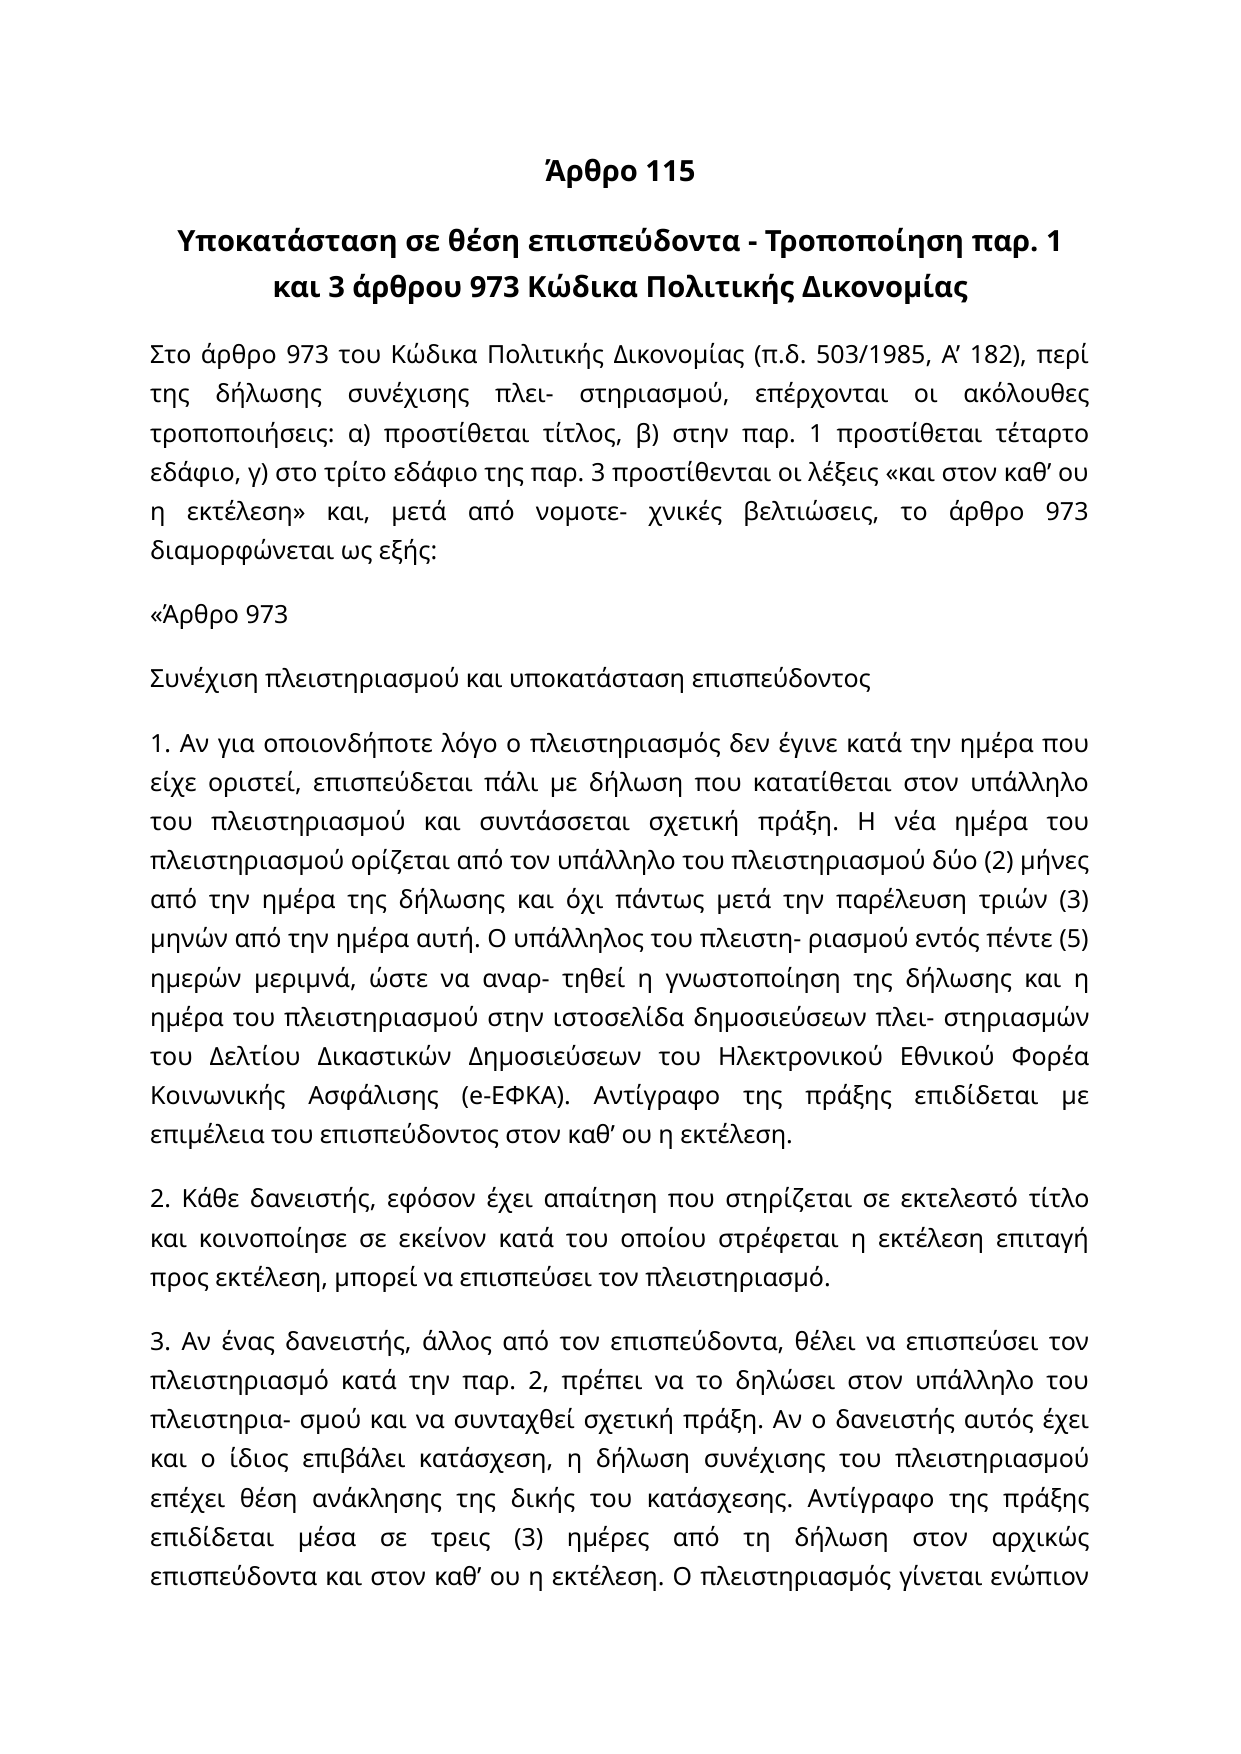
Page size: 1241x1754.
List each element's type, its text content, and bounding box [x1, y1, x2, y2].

text «Άρθρο 973 [150, 597, 1090, 631]
subtitle Άρθρο 115 [150, 150, 1090, 190]
text 1. Αν για οποιονδήποτε λόγο ο πλειστηριασμός δεν έγινε κατά την ημέρα που είχε οριστεί, επισπεύδεται πάλι με δήλωση που κατατίθεται στον υπάλληλο του πλειστηριασμού και συντάσσεται σχετική πράξη. Η νέα ημέρα του πλειστηριασμού ορίζεται από τον υπάλληλο του πλειστηριασμού δύο (2) μήνες από την ημέρα της δήλωσης και όχι πάντως μετά την παρέλευση τριών (3) μηνών από την ημέρα αυτή. Ο υπάλληλος του πλειστη- ριασμού εντός πέντε (5) ημερών μεριμνά, ώστε να αναρ- τηθεί η γνωστοποίηση της δήλωσης και η ημέρα του πλειστηριασμού στην ιστοσελίδα δημοσιεύσεων πλει- στηριασμών του Δελτίου Δικαστικών Δημοσιεύσεων του Ηλεκτρονικού Εθνικού Φορέα Κοινωνικής Ασφάλισης (e-ΕΦΚΑ). Αντίγραφο της πράξης επιδίδεται με επιμέλεια του επισπεύδοντος στον καθ’ ου η εκτέλεση. [150, 725, 1090, 1151]
text 3. Αν ένας δανειστής, άλλος από τον επισπεύδοντα, θέλει να επισπεύσει τον πλειστηριασμό κατά την παρ. 2, πρέπει να το δηλώσει στον υπάλληλο του πλειστηρια- σμού και να συνταχθεί σχετική πράξη. Αν ο δανειστής αυτός έχει και ο ίδιος επιβάλει κατάσχεση, η δήλωση συνέχισης του πλειστηριασμού επέχει θέση ανάκλησης της δικής του κατάσχεσης. Αντίγραφο της πράξης επιδίδεται μέσα σε τρεις (3) ημέρες από τη δήλωση στον αρχικώς επισπεύδοντα και στον καθ’ ου η εκτέλεση. Ο πλειστηριασμός γίνεται ενώπιον [150, 1323, 1090, 1593]
subtitle Υποκατάσταση σε θέση επισπεύδοντα - Τροποποίηση παρ. 1 και 3 άρθρου 973 Κώδικα Πολιτικής Δικονομίας [150, 221, 1090, 306]
text 2. Κάθε δανειστής, εφόσον έχει απαίτηση που στηρίζεται σε εκτελεστό τίτλο και κοινοποίησε σε εκείνον κατά του οποίου στρέφεται η εκτέλεση επιταγή προς εκτέλεση, μπορεί να επισπεύσει τον πλειστηριασμό. [150, 1181, 1090, 1293]
text Στο άρθρο 973 του Κώδικα Πολιτικής Δικονομίας (π.δ. 503/1985, Α’ 182), περί της δήλωσης συνέχισης πλει- στηριασμού, επέρχονται οι ακόλουθες τροποποιήσεις: α) προστίθεται τίτλος, β) στην παρ. 1 προστίθεται τέταρτο εδάφιο, γ) στο τρίτο εδάφιο της παρ. 3 προστίθενται οι λέξεις «και στον καθ’ ου η εκτέλεση» και, μετά από νομοτε- χνικές βελτιώσεις, το άρθρο 973 διαμορφώνεται ως εξής: [150, 337, 1090, 567]
text Συνέχιση πλειστηριασμού και υποκατάσταση επισπεύδοντος [150, 661, 1090, 695]
